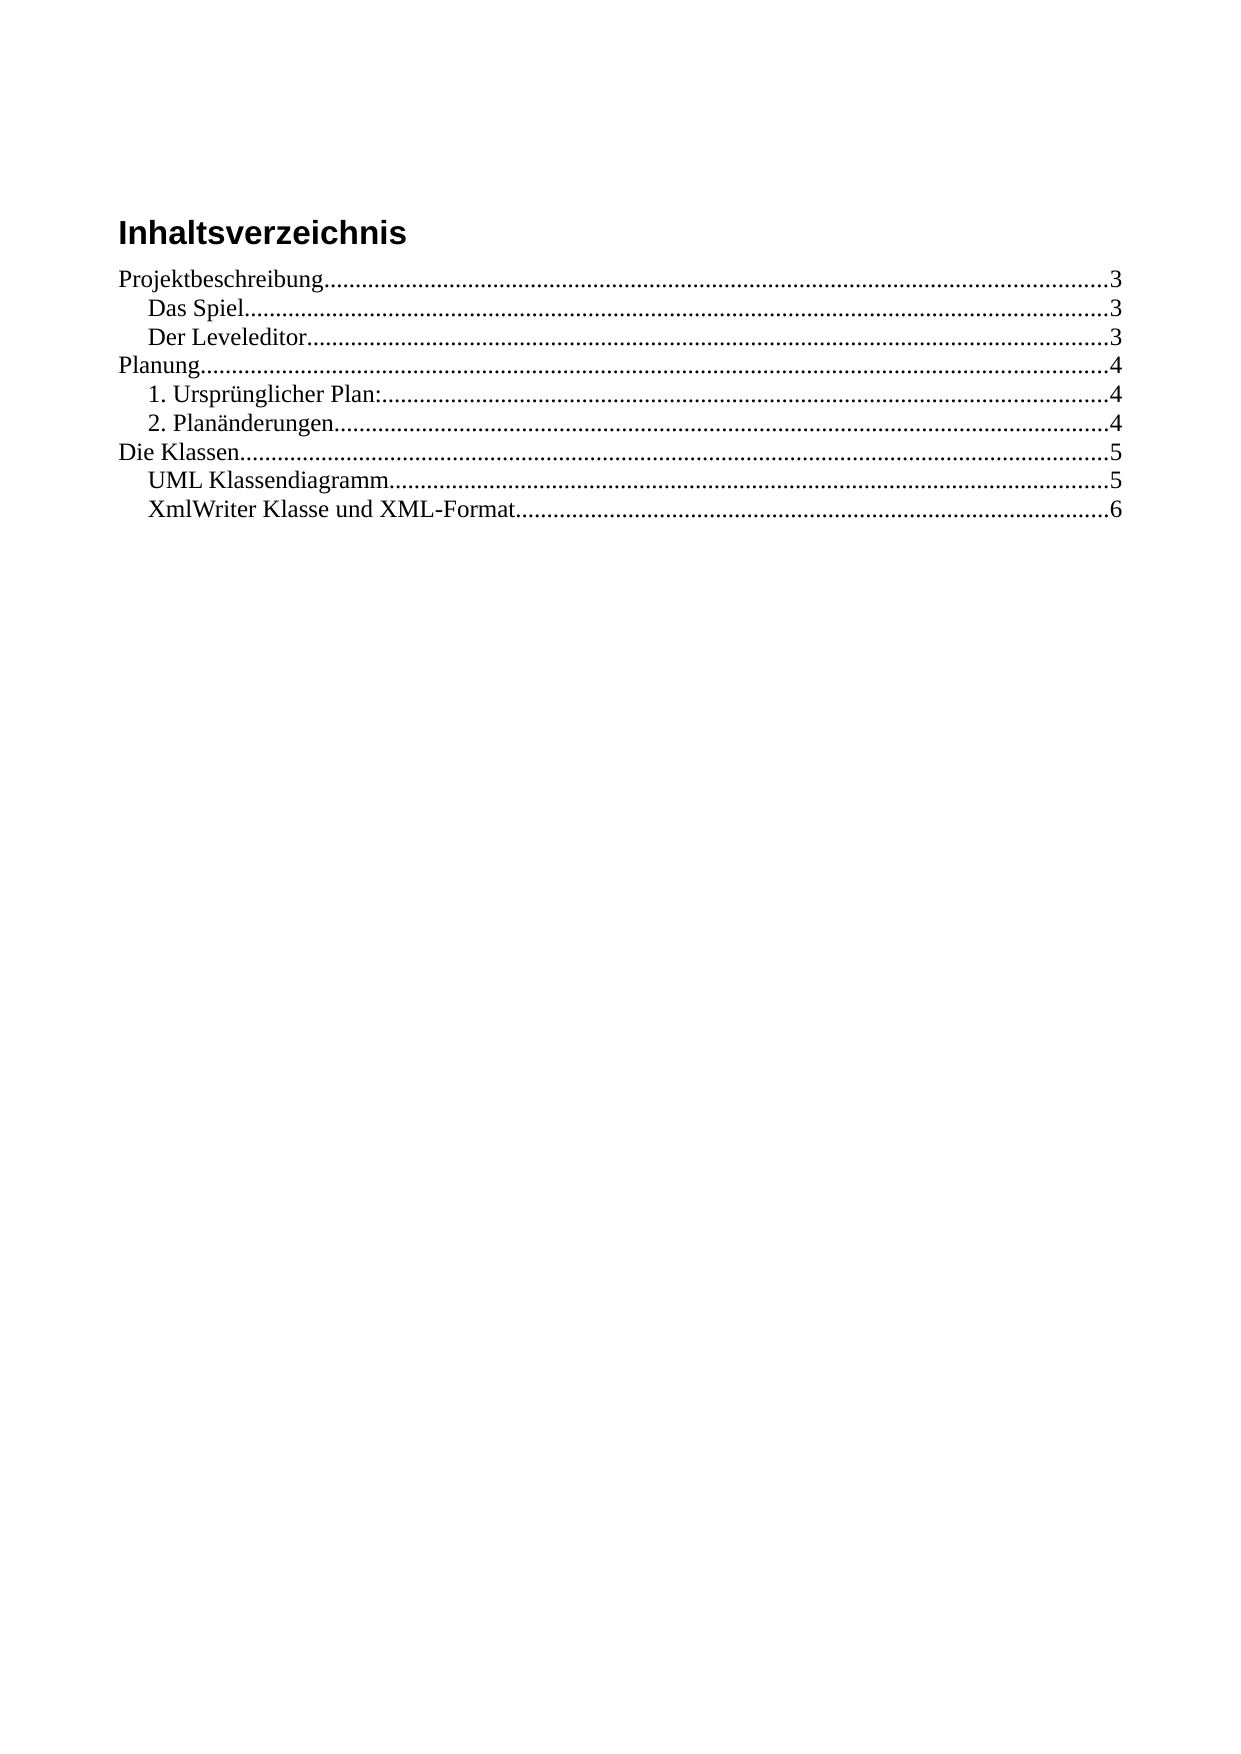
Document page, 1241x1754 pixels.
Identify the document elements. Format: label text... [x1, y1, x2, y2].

text Der Leveleditor 3 [148, 322, 1122, 350]
text Planung 4 [118, 350, 1122, 379]
text Das Spiel 3 [148, 293, 1122, 322]
text XmlWriter Klasse und XML-Format 6 [148, 494, 1122, 523]
text Die Klassen 5 [118, 437, 1122, 465]
text 1. Ursprünglicher Plan: 4 [148, 379, 1122, 408]
text 2. Planänderungen 4 [148, 408, 1122, 437]
text Projektbeschreibung 3 [118, 264, 1122, 293]
subtitle Inhaltsverzeichnis [118, 213, 1122, 252]
text UML Klassendiagramm 5 [148, 465, 1122, 494]
